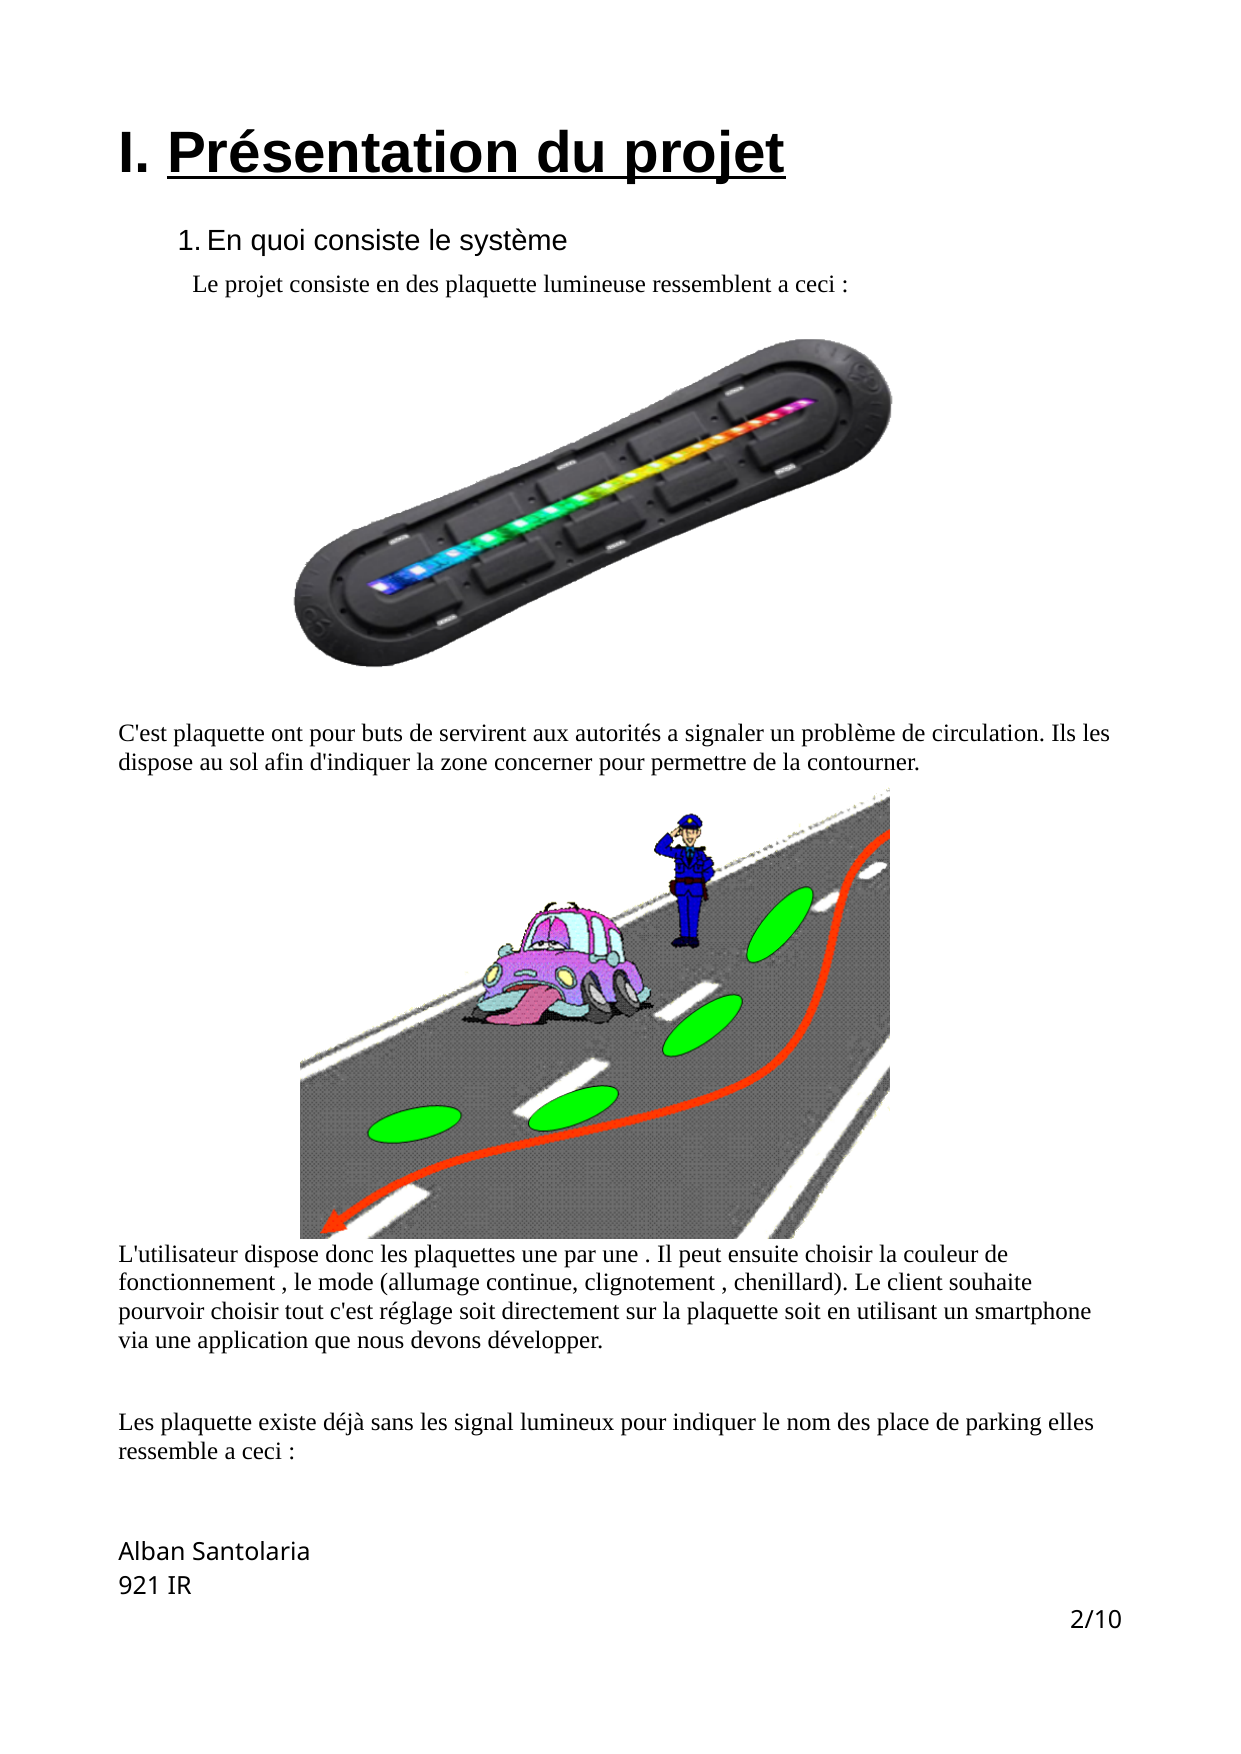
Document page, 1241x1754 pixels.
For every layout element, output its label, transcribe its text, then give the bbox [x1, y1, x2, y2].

title Présentation du projet [118, 118, 1122, 185]
picture [286, 322, 899, 677]
subtitle En quoi consiste le système [177, 223, 1122, 256]
text C'est plaquette ont pour buts de servirent aux autorités a signaler un problème de circulation. Ils les dispose au sol afin d'indiquer la zone concerner pour permettre de la contourner. [118, 718, 1122, 776]
text Les plaquette existe déjà sans les signal lumineux pour indiquer le nom des place de parking elles ressemble a ceci : [118, 1407, 1122, 1465]
text Le projet consiste en des plaquette lumineuse ressemblent a ceci : [118, 269, 1122, 297]
picture [300, 786, 890, 1239]
text L'utilisateur dispose donc les plaquettes une par une . Il peut ensuite choisir la couleur de fonctionnement , le mode (allumage continue, clignotement , chenillard). Le client souhaite pourvoir choisir tout c'est réglage soit directement sur la plaquette soit en utilisant un smartphone via une application que nous devons développer. [118, 1239, 1122, 1354]
